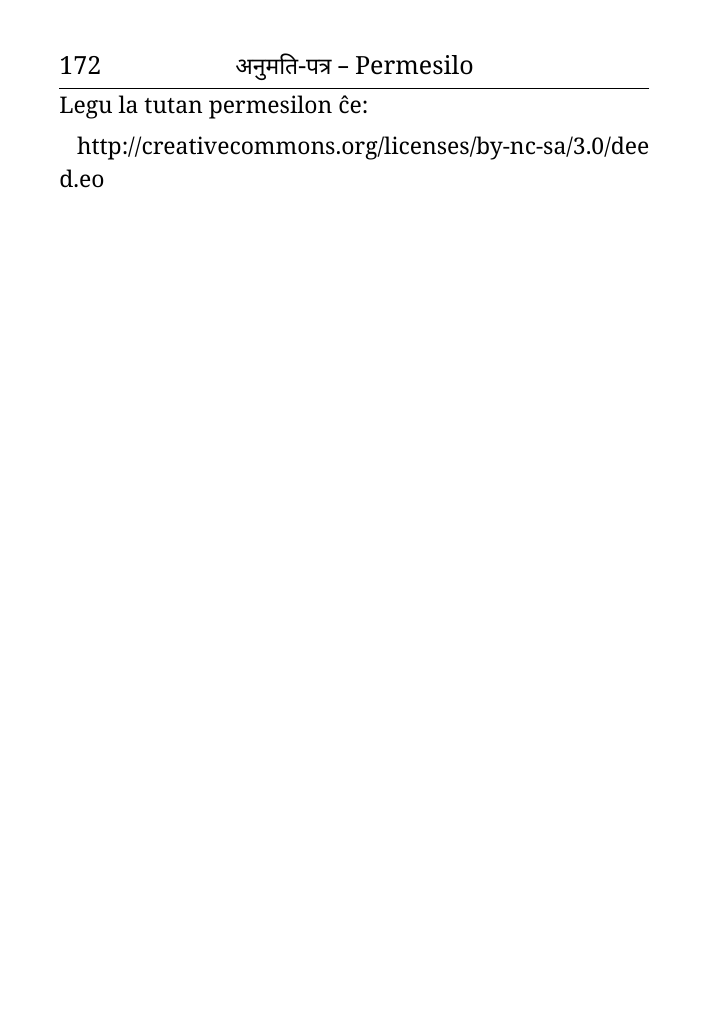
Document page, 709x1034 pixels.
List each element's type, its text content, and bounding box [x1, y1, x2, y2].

text http://creativecommons.org/licenses/by-nc-sa/3.0/deed.eo [59, 130, 649, 194]
text Legu la tutan permesilon ĉe: [59, 89, 649, 120]
